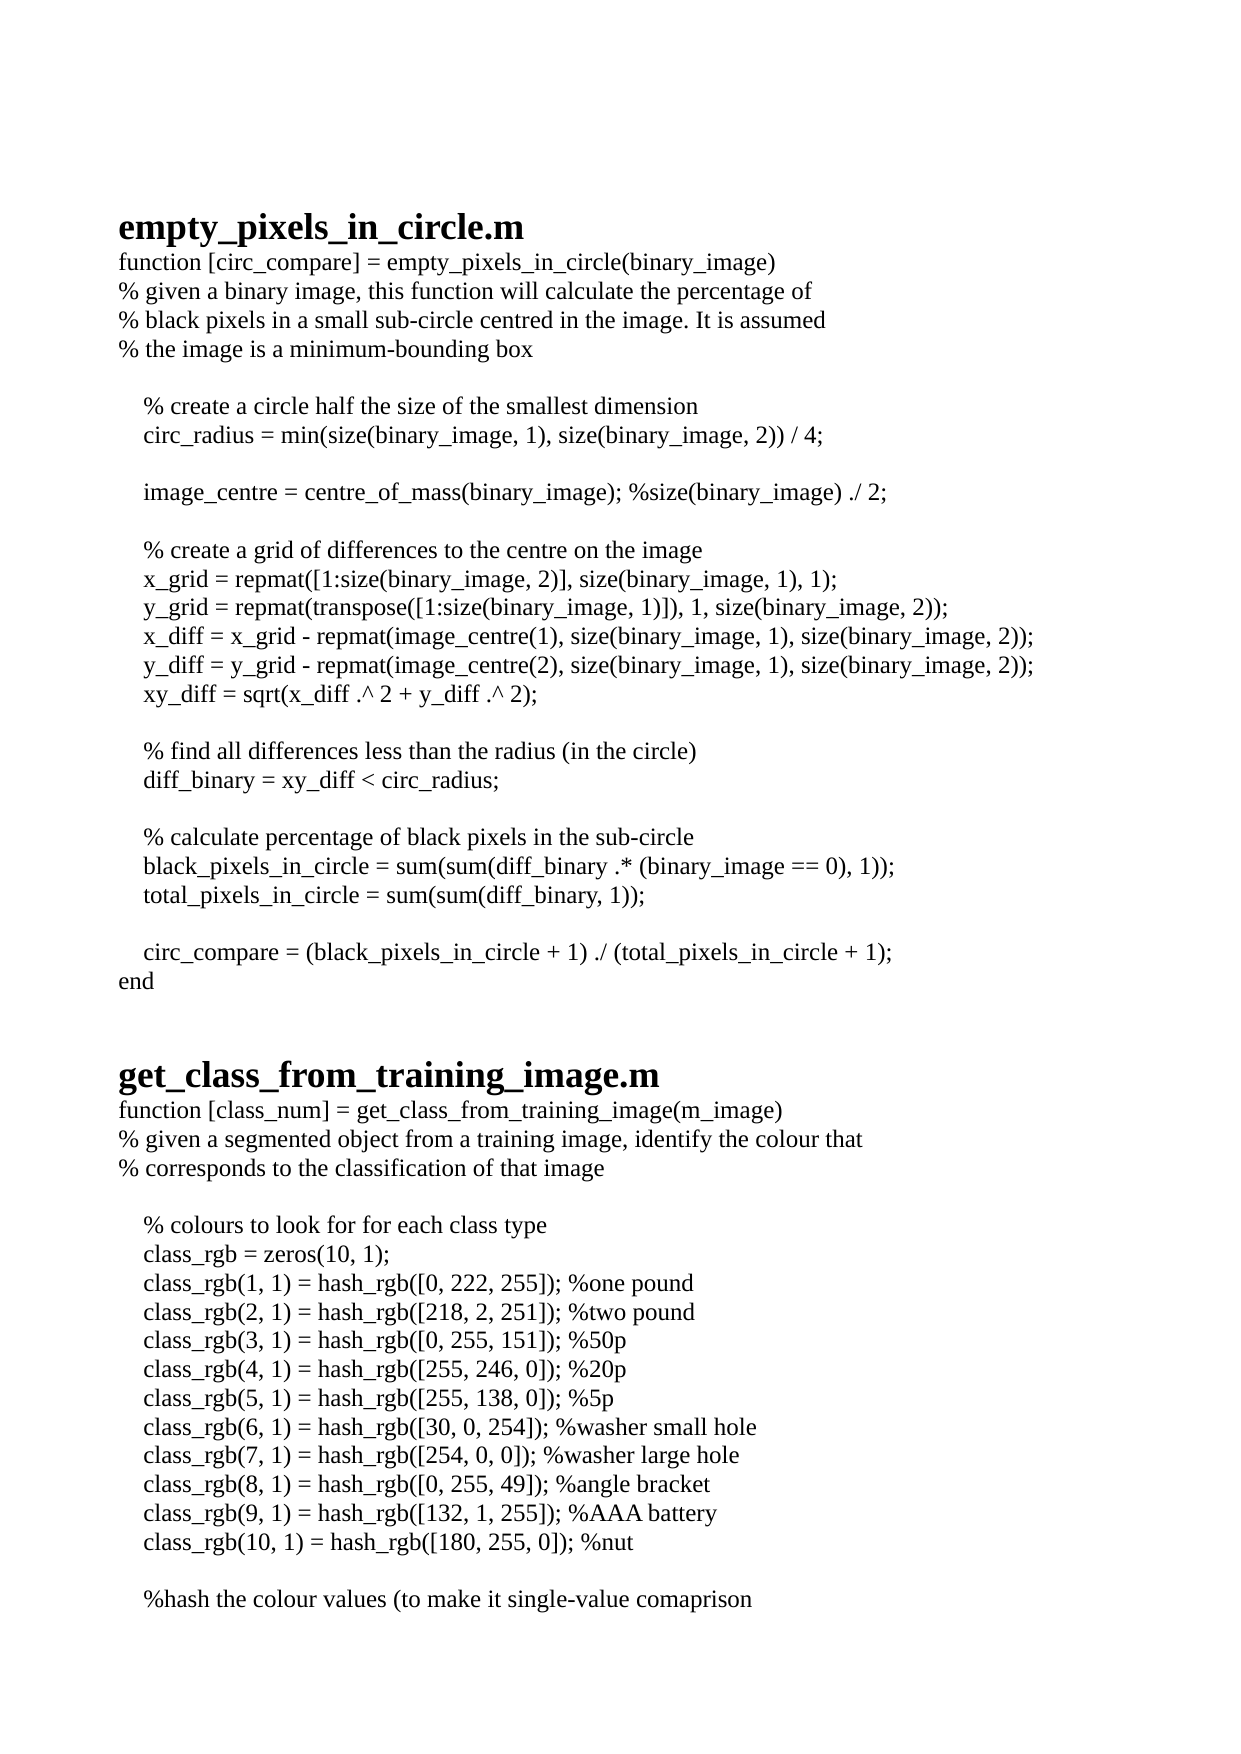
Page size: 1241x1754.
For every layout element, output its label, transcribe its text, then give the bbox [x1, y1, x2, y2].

text class_rgb(4, 1) = hash_rgb([255, 246, 0]); %20p [118, 1354, 1122, 1383]
text % find all differences less than the radius (in the circle) [118, 736, 1122, 765]
text function [circ_compare] = empty_pixels_in_circle(binary_image) [118, 247, 1122, 276]
text empty_pixels_in_circle.m [118, 204, 1122, 247]
text class_rgb(9, 1) = hash_rgb([132, 1, 255]); %AAA battery [118, 1498, 1122, 1527]
text %hash the colour values (to make it single-value comaprison [118, 1584, 1122, 1613]
text end [118, 966, 1122, 995]
text % corresponds to the classification of that image [118, 1153, 1122, 1182]
text x_diff = x_grid - repmat(image_centre(1), size(binary_image, 1), size(binary_image, 2)); [118, 621, 1122, 650]
text class_rgb(7, 1) = hash_rgb([254, 0, 0]); %washer large hole [118, 1441, 1122, 1469]
text get_class_from_training_image.m [118, 1052, 1122, 1096]
text % the image is a minimum-bounding box [118, 334, 1122, 362]
text class_rgb(6, 1) = hash_rgb([30, 0, 254]); %washer small hole [118, 1412, 1122, 1441]
text % given a binary image, this function will calculate the percentage of [118, 276, 1122, 305]
text % create a grid of differences to the centre on the image [118, 535, 1122, 564]
text function [class_num] = get_class_from_training_image(m_image) [118, 1096, 1122, 1124]
text diff_binary = xy_diff < circ_radius; [118, 765, 1122, 794]
text total_pixels_in_circle = sum(sum(diff_binary, 1)); [118, 880, 1122, 909]
text class_rgb(10, 1) = hash_rgb([180, 255, 0]); %nut [118, 1527, 1122, 1556]
text class_rgb(3, 1) = hash_rgb([0, 255, 151]); %50p [118, 1326, 1122, 1354]
text xy_diff = sqrt(x_diff .^ 2 + y_diff .^ 2); [118, 679, 1122, 707]
text % calculate percentage of black pixels in the sub-circle [118, 822, 1122, 851]
text % black pixels in a small sub-circle centred in the image. It is assumed [118, 305, 1122, 334]
text % colours to look for for each class type [118, 1211, 1122, 1239]
text image_centre = centre_of_mass(binary_image); %size(binary_image) ./ 2; [118, 477, 1122, 506]
text class_rgb(8, 1) = hash_rgb([0, 255, 49]); %angle bracket [118, 1469, 1122, 1498]
text circ_radius = min(size(binary_image, 1), size(binary_image, 2)) / 4; [118, 420, 1122, 449]
text circ_compare = (black_pixels_in_circle + 1) ./ (total_pixels_in_circle + 1); [118, 937, 1122, 966]
text black_pixels_in_circle = sum(sum(diff_binary .* (binary_image == 0), 1)); [118, 851, 1122, 880]
text % create a circle half the size of the smallest dimension [118, 391, 1122, 420]
text y_diff = y_grid - repmat(image_centre(2), size(binary_image, 1), size(binary_image, 2)); [118, 650, 1122, 679]
text class_rgb = zeros(10, 1); [118, 1239, 1122, 1268]
text class_rgb(1, 1) = hash_rgb([0, 222, 255]); %one pound [118, 1268, 1122, 1297]
text y_grid = repmat(transpose([1:size(binary_image, 1)]), 1, size(binary_image, 2)); [118, 592, 1122, 621]
text % given a segmented object from a training image, identify the colour that [118, 1124, 1122, 1153]
text x_grid = repmat([1:size(binary_image, 2)], size(binary_image, 1), 1); [118, 564, 1122, 592]
text class_rgb(2, 1) = hash_rgb([218, 2, 251]); %two pound [118, 1297, 1122, 1326]
text class_rgb(5, 1) = hash_rgb([255, 138, 0]); %5p [118, 1383, 1122, 1412]
